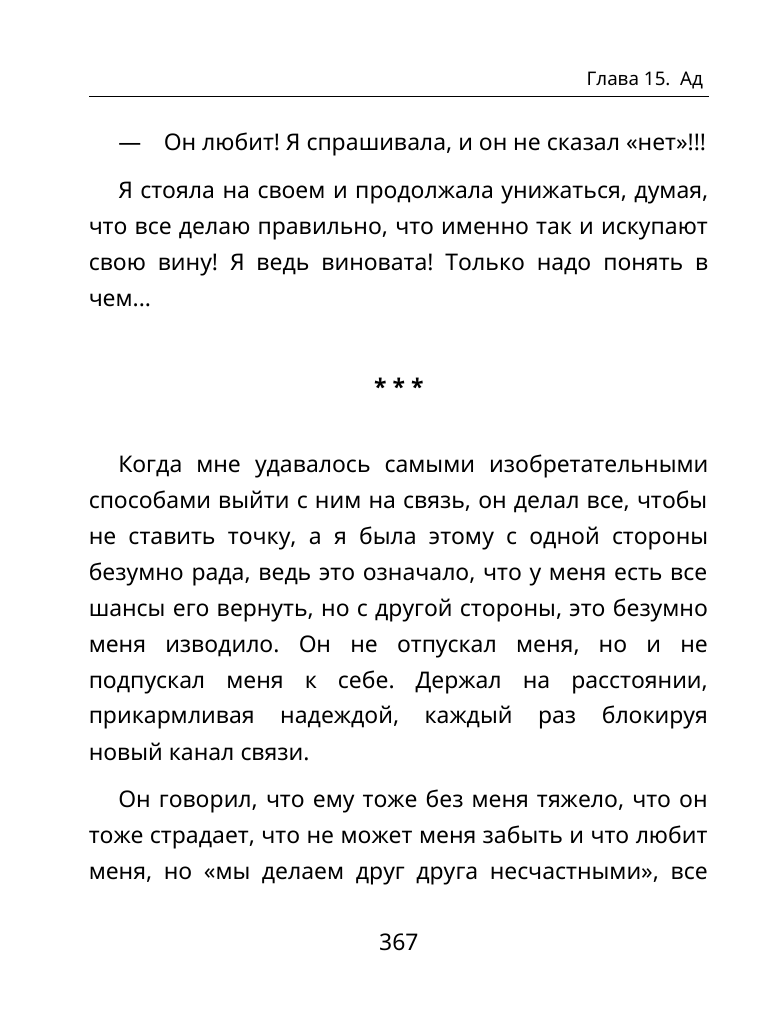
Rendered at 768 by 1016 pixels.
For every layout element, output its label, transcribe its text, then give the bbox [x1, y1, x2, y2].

text Он говорил, что ему тоже без меня тяжело, что он тоже страдает, что не может меня забыть и что любит меня, но «мы делаем друг друга несчастными», все [88, 783, 709, 886]
text Я стояла на своем и продолжала унижаться, думая, что все делаю правильно, что именно так и искупают свою вину! Я ведь виновата! Только надо понять в чем... [88, 174, 709, 313]
list Он любит! Я спрашивала, и он не сказал «нет»!!! [88, 126, 709, 157]
subtitle * * * [88, 371, 709, 402]
text Когда мне удавалось самыми изобретательными способами выйти с ним на связь, он делал все, чтобы не ставить точку, а я была этому с одной стороны безумно рада, ведь это означало, что у меня есть все шансы его вернуть, но с другой стороны, это безумно меня изводило. Он не отпускал меня, но и не подпускал меня к себе. Держал на расстоянии, прикармливая надеждой, каждый раз блокируя новый канал связи. [88, 448, 709, 767]
